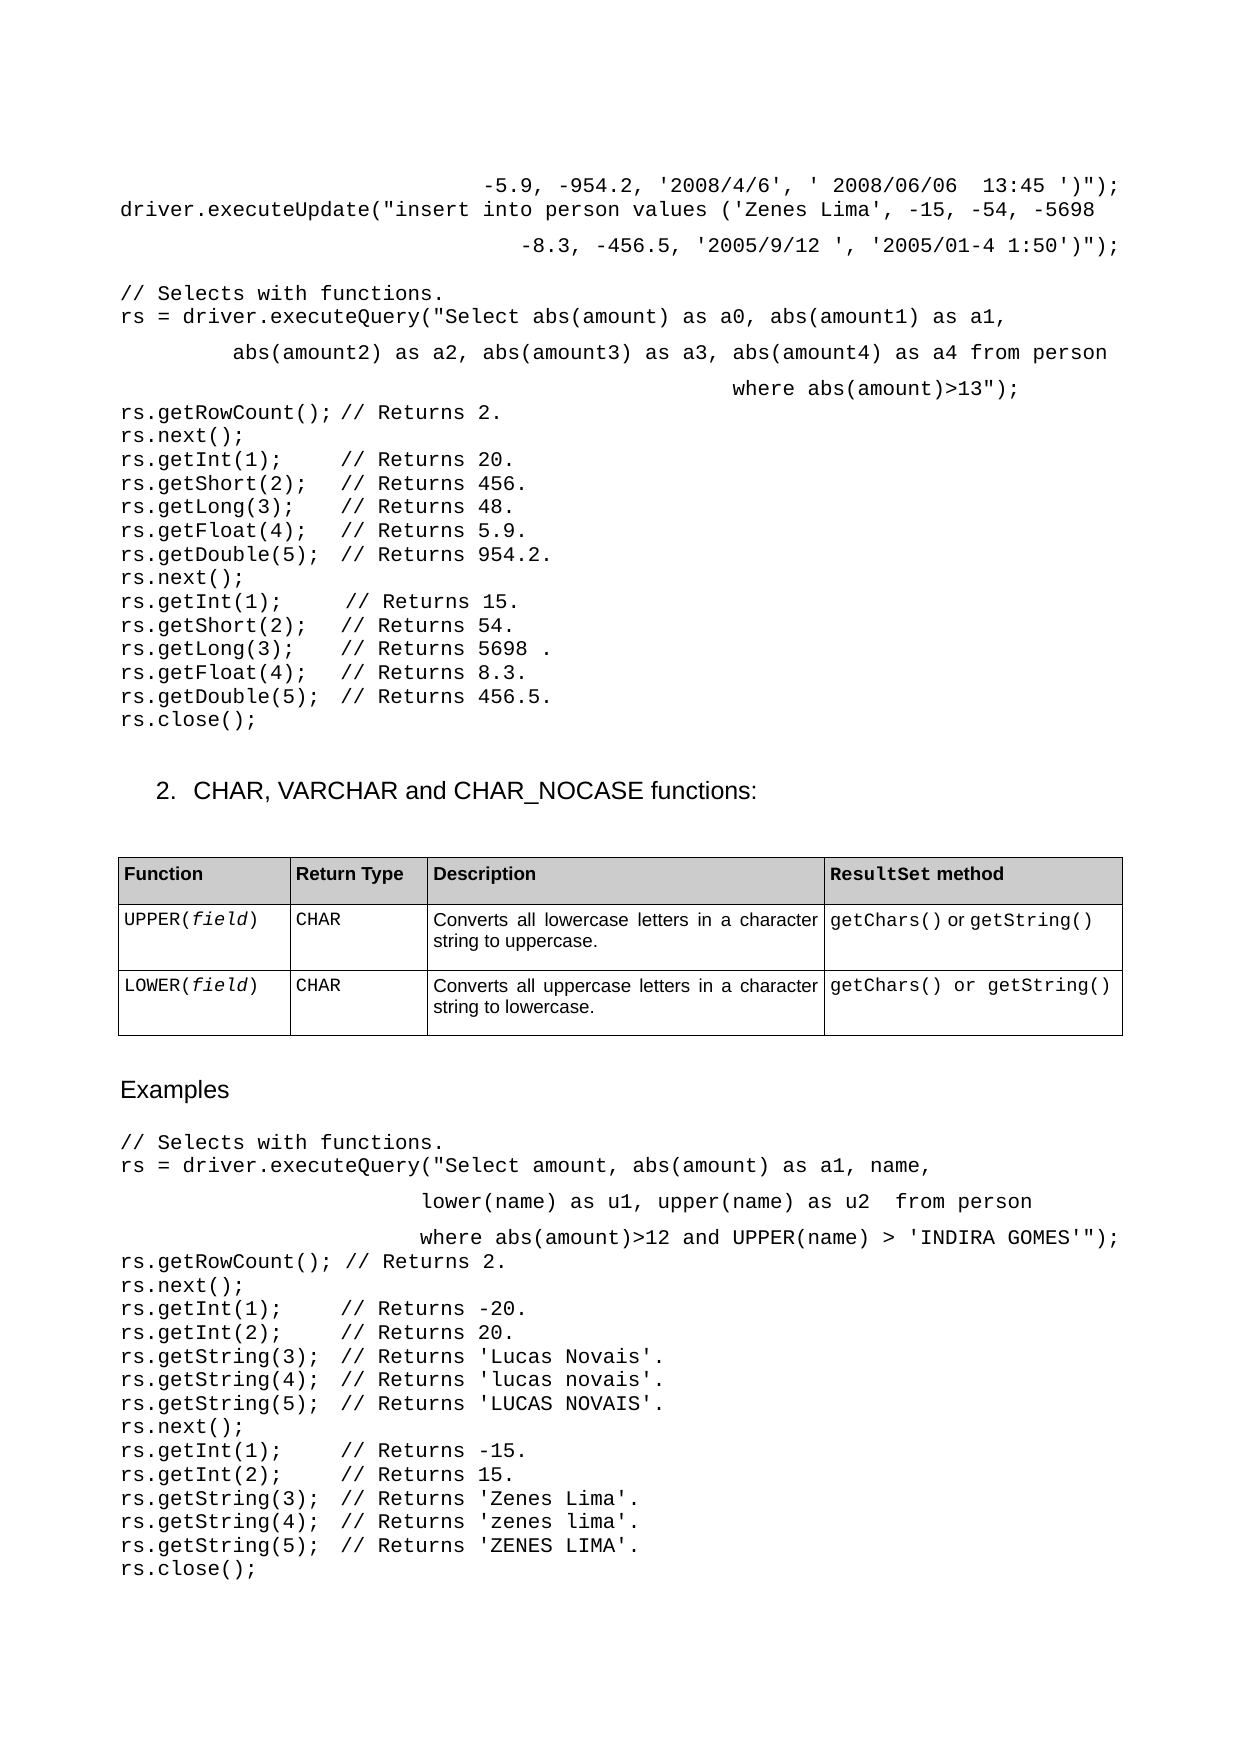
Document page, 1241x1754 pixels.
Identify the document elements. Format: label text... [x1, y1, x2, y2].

table_header Function [119, 858, 290, 904]
table_cell CHAR [291, 971, 427, 1035]
list where abs(amount)>13"); rs.getRowCount(); // Returns 2. rs.next(); rs.getInt(1); // Returns 20. rs.getShort(2); // Returns 456. rs.getLong(3); // Returns 48. rs.getFloat(4); // Returns 5.9. rs.getDouble(5); // Returns 954.2. rs.next(); rs.getInt(1); // Returns 15. rs.getShort(2); // Returns 54. rs.getLong(3); // Returns 5698 . rs.getFloat(4); // Returns 8.3. rs.getDouble(5); // Returns 456.5. rs.close(); [82, 378, 1122, 733]
table_cell getChars() or getString() [825, 971, 1122, 1035]
list -5.9, -954.2, '2008/4/6', ' 2008/06/06 13:45 ')"); driver.executeUpdate("insert into person values ('Zenes Lima', -15, -54, -5698 [82, 176, 1122, 223]
table_cell LOWER(field) [119, 971, 290, 1035]
list Examples // Selects with functions. rs = driver.executeQuery("Select amount, abs(amount) as a1, name, [82, 1076, 1122, 1179]
list CHAR, VARCHAR and CHAR_NOCASE functions: [156, 777, 1122, 804]
list -8.3, -456.5, '2005/9/12 ', '2005/01-4 1:50')"); // Selects with functions. rs = driver.executeQuery("Select abs(amount) as a0, abs(amount1) as a1, [82, 235, 1122, 330]
table_cell Converts all lowercase letters in a character string to uppercase. [428, 905, 824, 969]
list lower(name) as u1, upper(name) as u2 from person [82, 1191, 1122, 1215]
table_cell CHAR [291, 905, 427, 969]
table_cell getChars() or getString() [825, 905, 1122, 969]
table_header ResultSet method [825, 858, 1122, 904]
list where abs(amount)>12 and UPPER(name) > 'INDIRA GOMES'"); rs.getRowCount(); // Returns 2. rs.next(); rs.getInt(1); // Returns -20. rs.getInt(2); // Returns 20. rs.getString(3); // Returns 'Lucas Novais'. rs.getString(4); // Returns 'lucas novais'. rs.getString(5); // Returns 'LUCAS NOVAIS'. rs.next(); rs.getInt(1); // Returns -15. rs.getInt(2); // Returns 15. rs.getString(3); // Returns 'Zenes Lima'. rs.getString(4); // Returns 'zenes lima'. rs.getString(5); // Returns 'ZENES LIMA'. rs.close(); [82, 1227, 1122, 1610]
table_header Return Type [291, 858, 427, 904]
list abs(amount2) as a2, abs(amount3) as a3, abs(amount4) as a4 from person [82, 342, 1122, 366]
table_header Description [428, 858, 824, 904]
table_cell UPPER(field) [119, 905, 290, 969]
table_cell Converts all uppercase letters in a character string to lowercase. [428, 971, 824, 1035]
